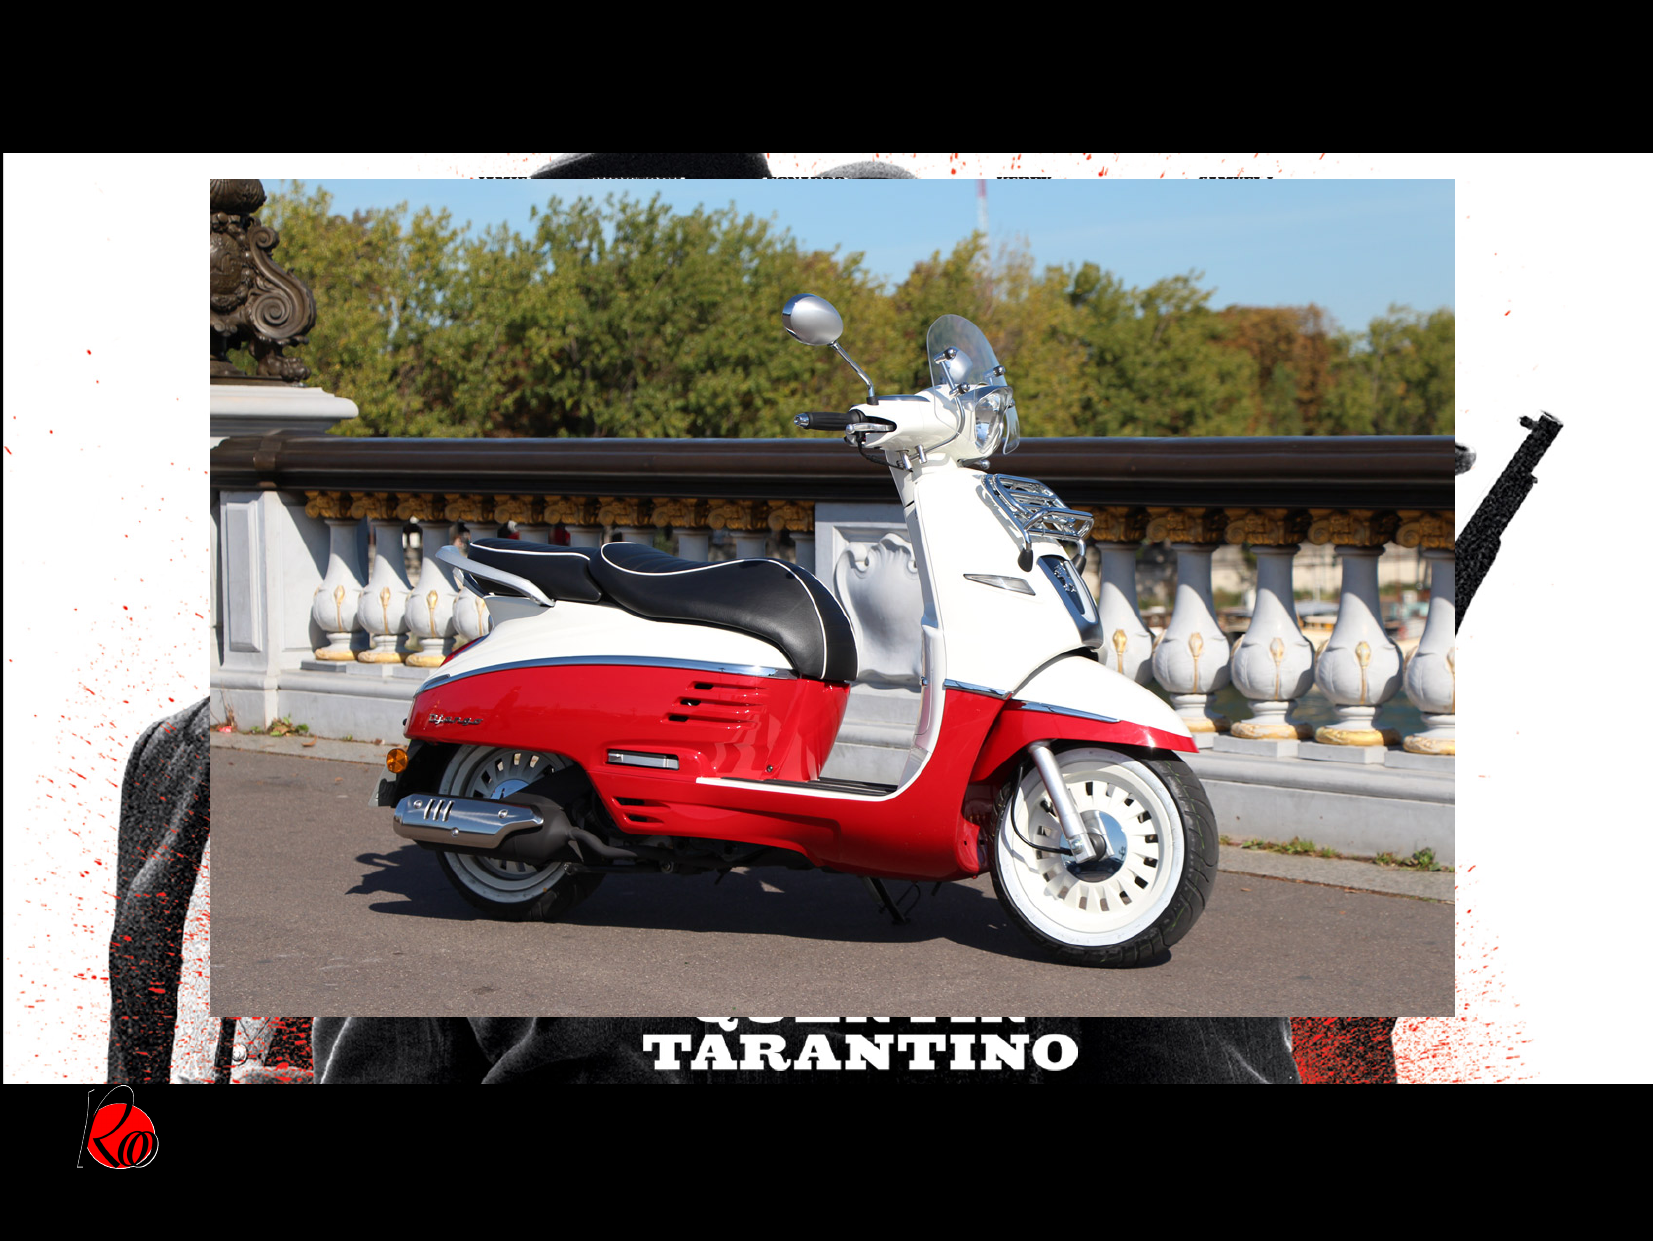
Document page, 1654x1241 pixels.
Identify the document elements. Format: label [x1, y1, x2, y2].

picture [3, 153, 1653, 1084]
picture [75, 1085, 159, 1171]
